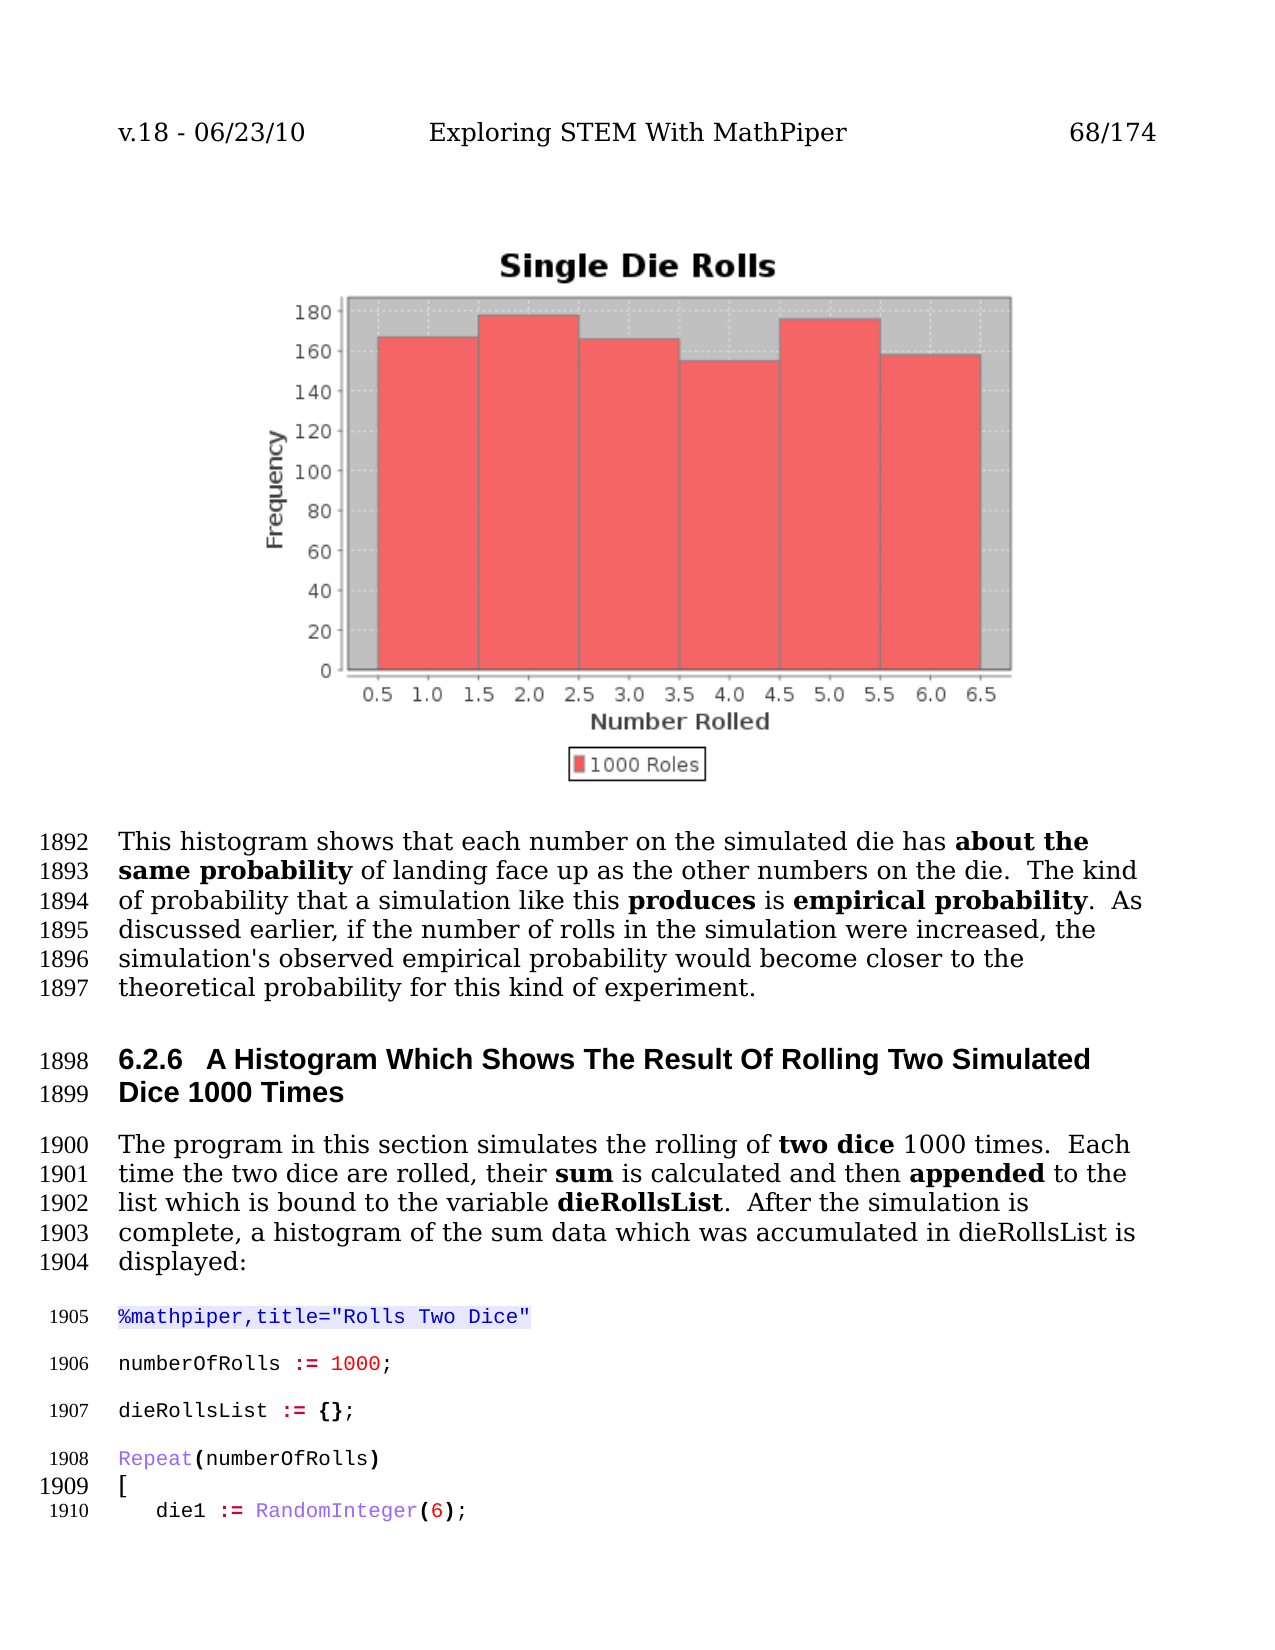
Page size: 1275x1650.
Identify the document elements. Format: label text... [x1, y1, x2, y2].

text numberOfRolls := 1000; [118, 1353, 1157, 1377]
picture [245, 246, 1030, 783]
subtitle A Histogram Which Shows The Result Of Rolling Two Simulated Dice 1000 Times [118, 1042, 1157, 1109]
text %mathpiper,title="Rolls Two Dice" [118, 1306, 1157, 1329]
text Repeat(numberOfRolls) [118, 1448, 1157, 1471]
text [ [118, 1471, 1157, 1501]
text This histogram shows that each number on the simulated die has about the same probability of landing face up as the other numbers on the die. The kind of probability that a simulation like this produces is empirical probability. As discussed earlier, if the number of rolls in the simulation were increased, the simulation's observed empirical probability would become closer to the theoretical probability for this kind of experiment. [118, 827, 1157, 1003]
text dieRollsList := {}; [118, 1400, 1157, 1424]
text die1 := RandomInteger(6); [118, 1501, 1157, 1524]
text The program in this section simulates the rolling of two dice 1000 times. Each time the two dice are rolled, their sum is calculated and then appended to the list which is bound to the variable dieRollsList. After the simulation is complete, a histogram of the sum data which was accumulated in dieRollsList is displayed: [118, 1130, 1157, 1276]
